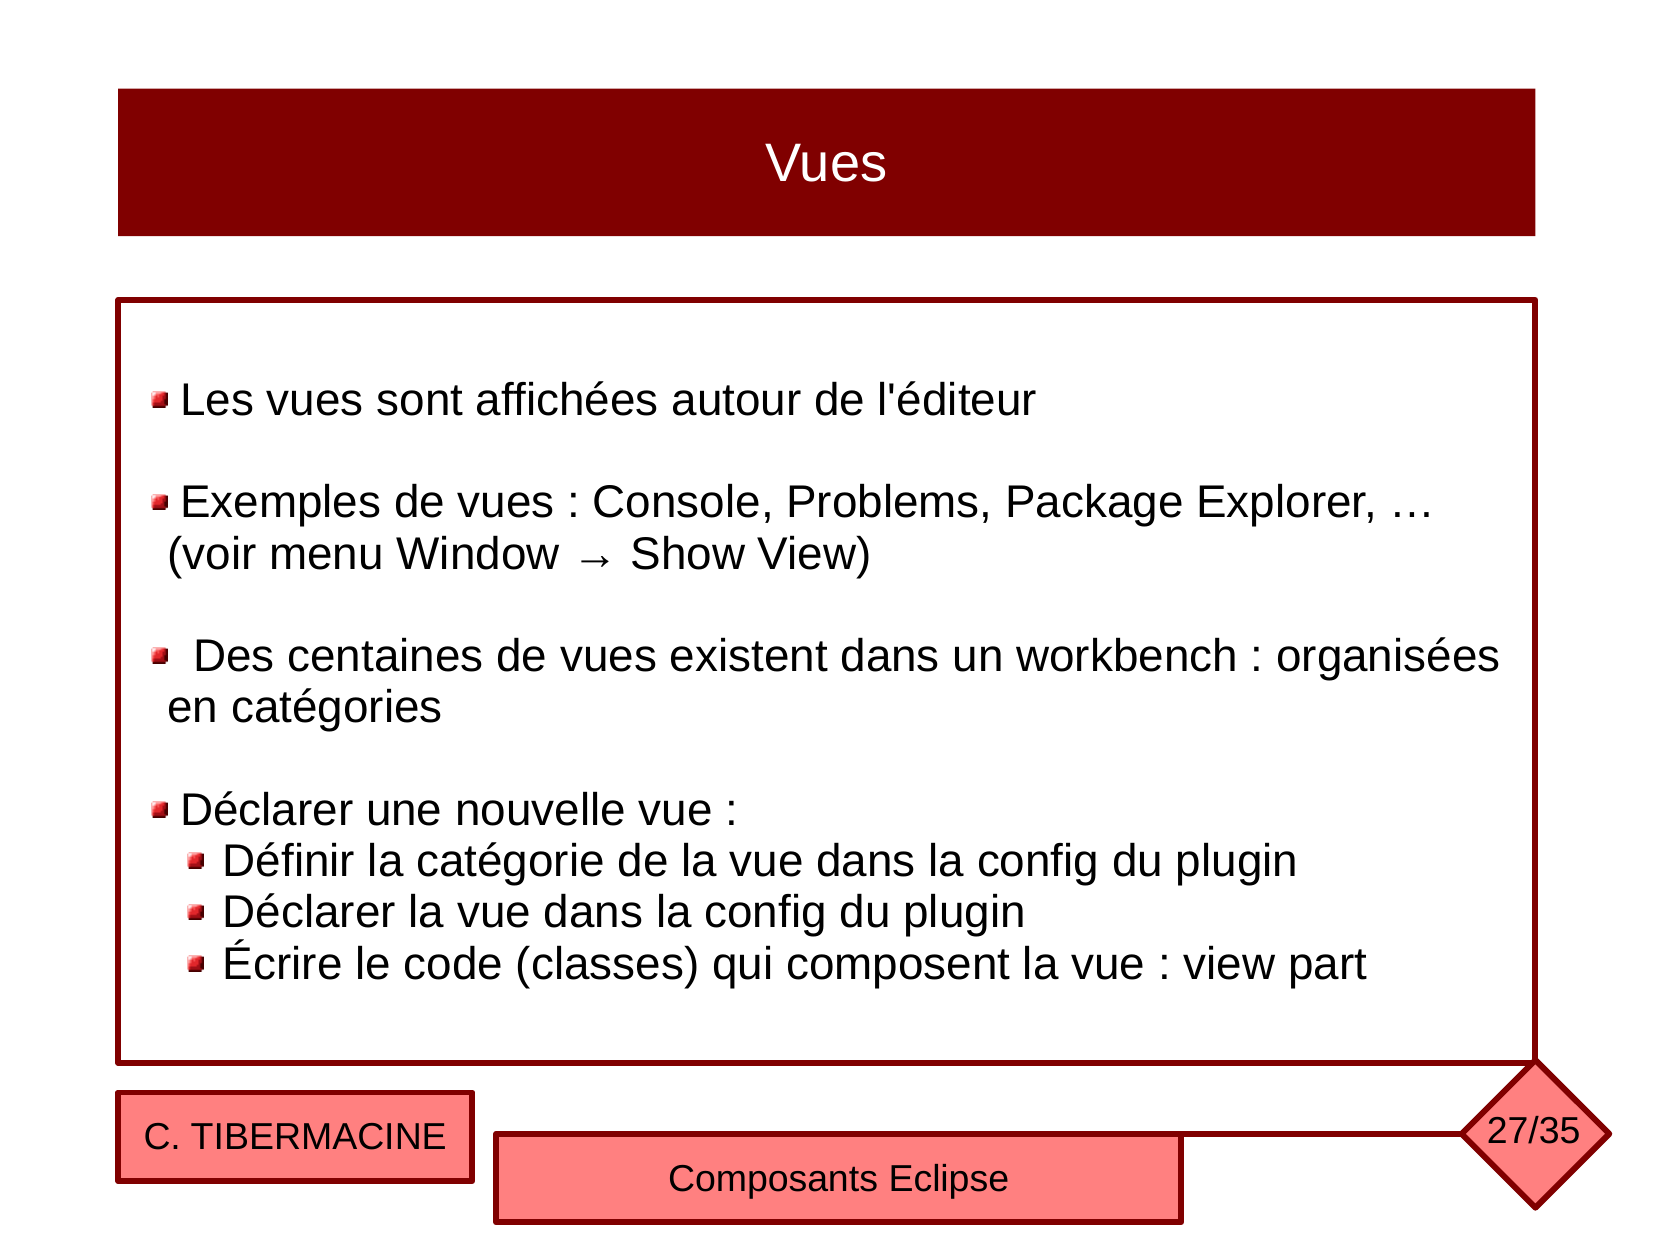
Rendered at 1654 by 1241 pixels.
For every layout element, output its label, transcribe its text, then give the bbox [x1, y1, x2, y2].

text_box [1461, 1123, 1472, 1145]
text_box [1493, 1060, 1578, 1102]
text_box Les vues sont affichées autour de l'éditeur Exemples de vues : Console, Problems, Package Explorer, … (voir menu Window → Show View) Des centaines de vues existent dans un workbench : organisées en catégories Déclarer une nouvelle vue : Définir la catégorie de la vue dans la config du plugin Déclarer la vue dans la config du plugin Écrire le code (classes) qui composent la vue : view part [118, 299, 1536, 1063]
text_box <numéro>/35 [1472, 1102, 1654, 1160]
text_box [1487, 1160, 1584, 1208]
text_box Vues [118, 88, 1536, 237]
picture [151, 494, 168, 510]
picture [187, 955, 204, 972]
picture [187, 852, 204, 869]
text_box Composants Eclipse [496, 1133, 1182, 1223]
picture [151, 391, 168, 408]
picture [151, 801, 168, 818]
picture [187, 904, 204, 920]
text_box C. TIBERMACINE [118, 1092, 473, 1182]
picture [151, 647, 168, 664]
